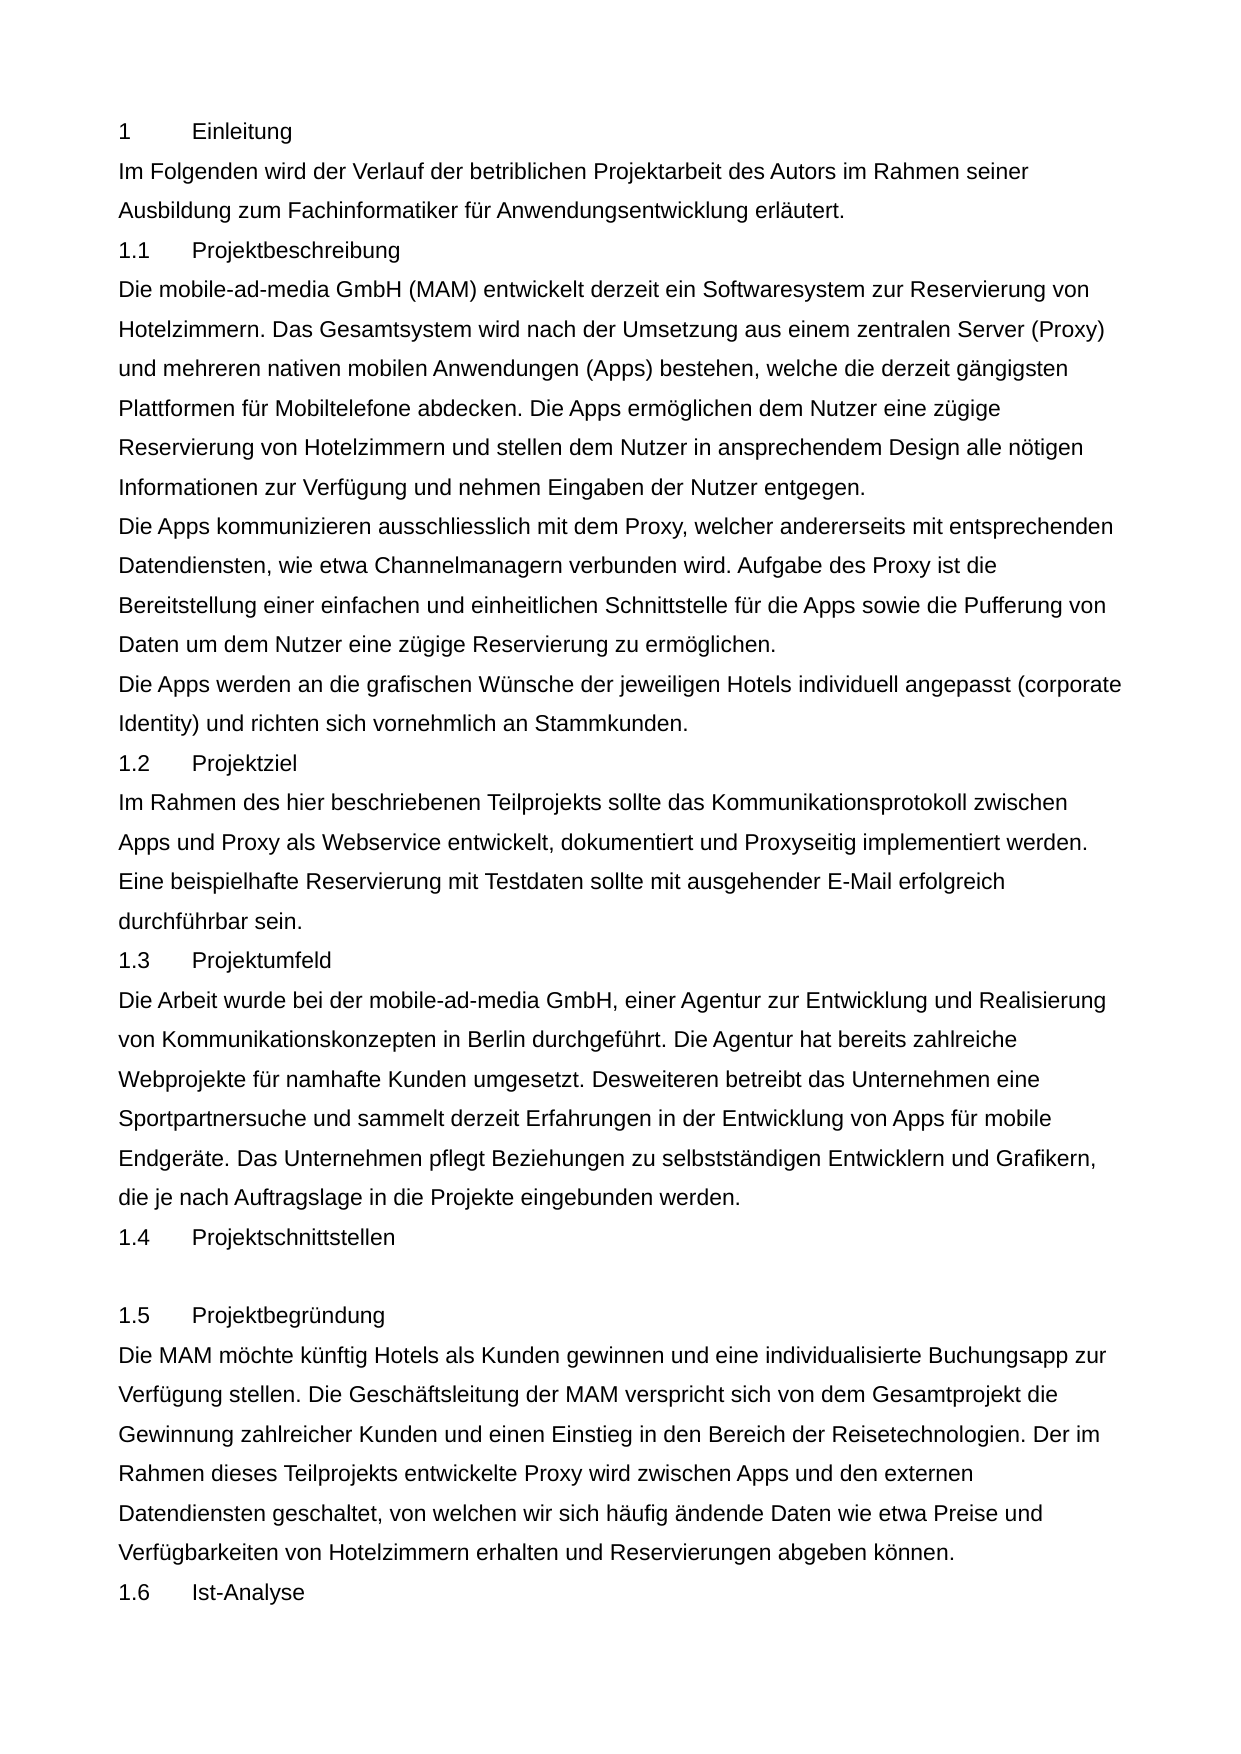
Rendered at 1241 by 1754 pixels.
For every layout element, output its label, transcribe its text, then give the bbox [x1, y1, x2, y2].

text Im Rahmen des hier beschriebenen Teilprojekts sollte das Kommunikationsprotokoll zwischen Apps und Proxy als Webservice entwickelt, dokumentiert und Proxyseitig implementiert werden. Eine beispielhafte Reservierung mit Testdaten sollte mit ausgehender E-Mail erfolgreich durchführbar sein. [118, 789, 1122, 934]
text 1.5 Projektbegründung [118, 1302, 1122, 1329]
text 1.1 Projektbeschreibung [118, 237, 1122, 263]
text 1.4 Projektschnittstellen [118, 1223, 1122, 1250]
text 1.6 Ist-Analyse [118, 1579, 1122, 1605]
text Die Apps kommunizieren ausschliesslich mit dem Proxy, welcher andererseits mit entsprechenden Datendiensten, wie etwa Channelmanagern verbunden wird. Aufgabe des Proxy ist die Bereitstellung einer einfachen und einheitlichen Schnittstelle für die Apps sowie die Pufferung von Daten um dem Nutzer eine zügige Reservierung zu ermöglichen. [118, 513, 1122, 658]
text 1 Einleitung [118, 118, 1122, 144]
text Im Folgenden wird der Verlauf der betriblichen Projektarbeit des Autors im Rahmen seiner Ausbildung zum Fachinformatiker für Anwendungsentwicklung erläutert. [118, 158, 1122, 223]
text 1.3 Projektumfeld [118, 947, 1122, 973]
text Die Apps werden an die grafischen Wünsche der jeweiligen Hotels individuell angepasst (corporate Identity) und richten sich vornehmlich an Stammkunden. [118, 671, 1122, 737]
text 1.2 Projektziel [118, 750, 1122, 776]
text Die MAM möchte künftig Hotels als Kunden gewinnen und eine individualisierte Buchungsapp zur Verfügung stellen. Die Geschäftsleitung der MAM verspricht sich von dem Gesamtprojekt die Gewinnung zahlreicher Kunden und einen Einstieg in den Bereich der Reisetechnologien. Der im Rahmen dieses Teilprojekts entwickelte Proxy wird zwischen Apps und den externen Datendiensten geschaltet, von welchen wir sich häufig ändende Daten wie etwa Preise und Verfügbarkeiten von Hotelzimmern erhalten und Reservierungen abgeben können. [118, 1342, 1122, 1566]
text Die Arbeit wurde bei der mobile-ad-media GmbH, einer Agentur zur Entwicklung und Realisierung von Kommunikationskonzepten in Berlin durchgeführt. Die Agentur hat bereits zahlreiche Webprojekte für namhafte Kunden umgesetzt. Desweiteren betreibt das Unternehmen eine Sportpartnersuche und sammelt derzeit Erfahrungen in der Entwicklung von Apps für mobile Endgeräte. Das Unternehmen pflegt Beziehungen zu selbstständigen Entwicklern und Grafikern, die je nach Auftragslage in die Projekte eingebunden werden. [118, 987, 1122, 1210]
text Die mobile-ad-media GmbH (MAM) entwickelt derzeit ein Softwaresystem zur Reservierung von Hotelzimmern. Das Gesamtsystem wird nach der Umsetzung aus einem zentralen Server (Proxy) und mehreren nativen mobilen Anwendungen (Apps) bestehen, welche die derzeit gängigsten Plattformen für Mobiltelefone abdecken. Die Apps ermöglichen dem Nutzer eine zügige Reservierung von Hotelzimmern und stellen dem Nutzer in ansprechendem Design alle nötigen Informationen zur Verfügung und nehmen Eingaben der Nutzer entgegen. [118, 276, 1122, 500]
